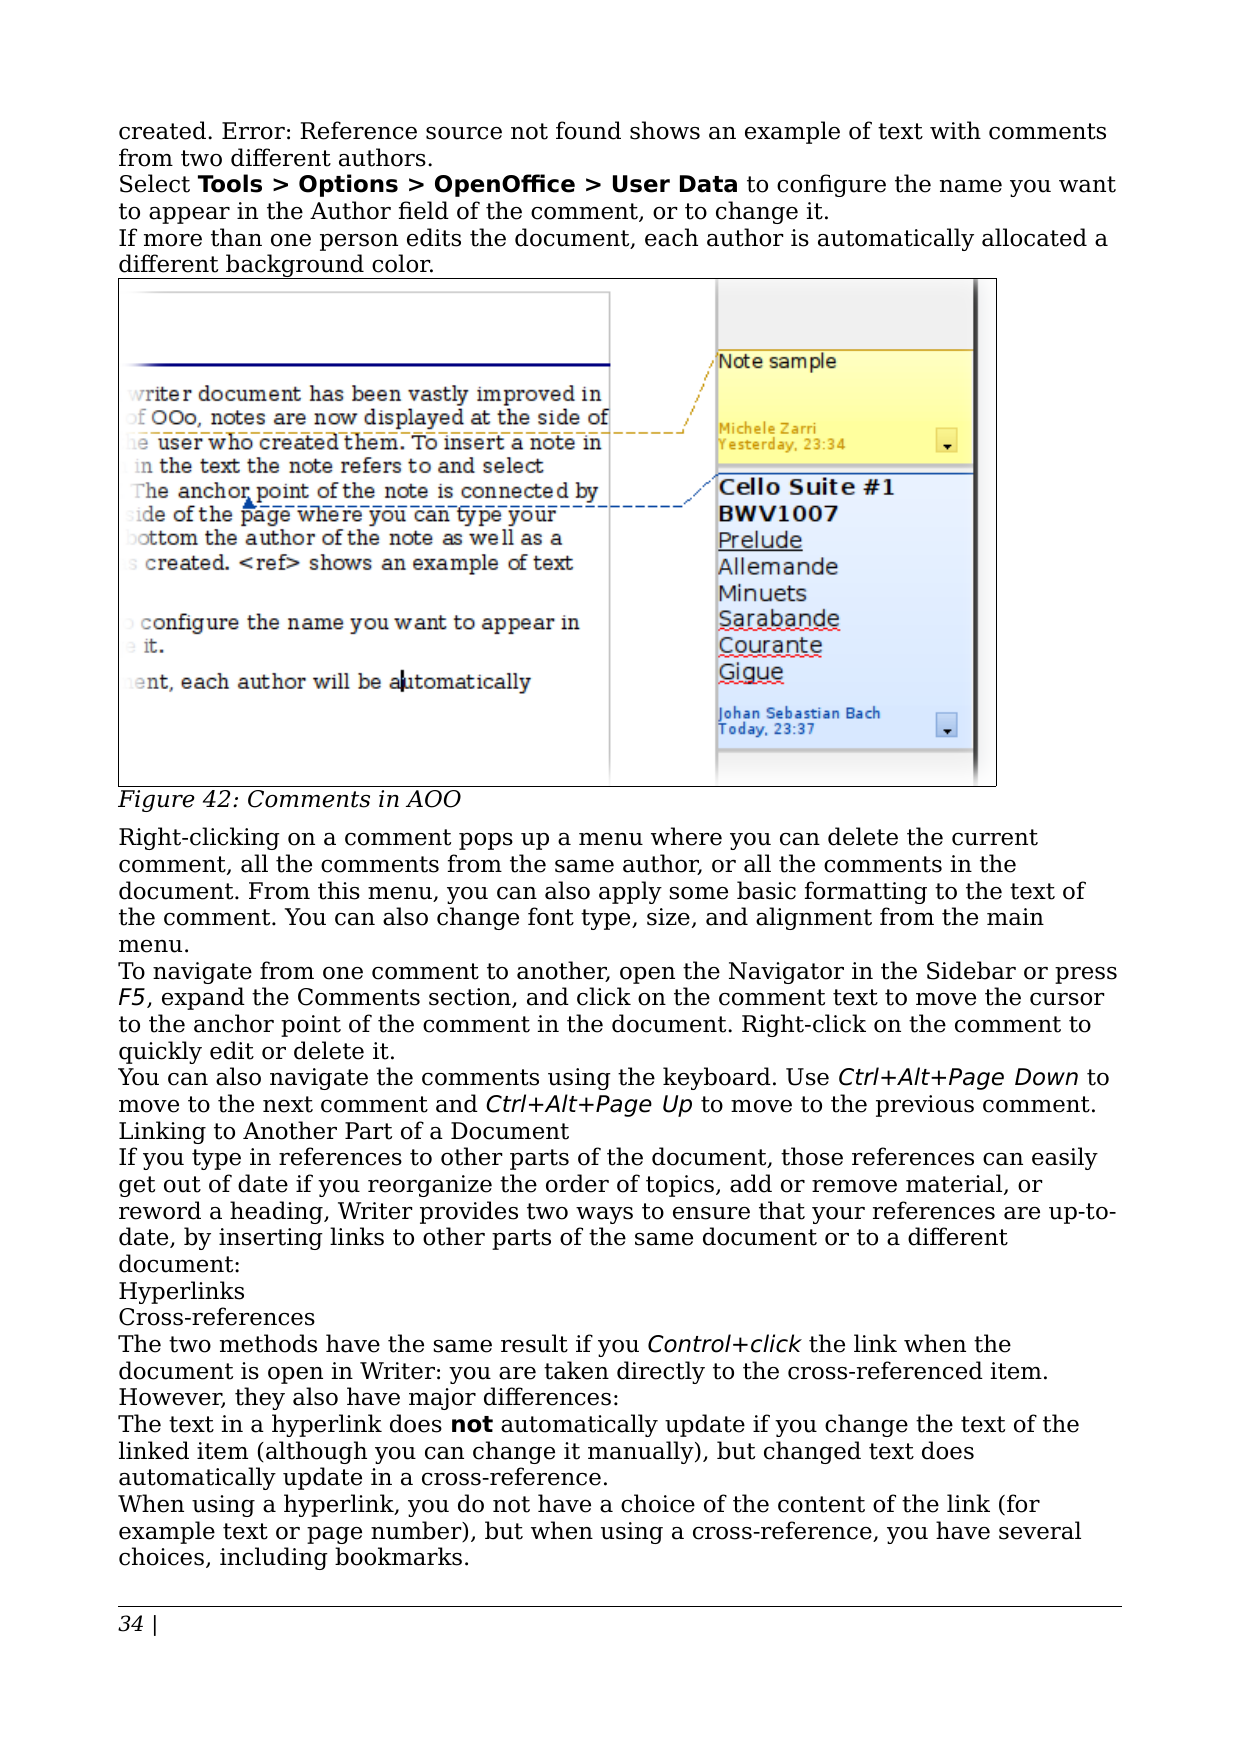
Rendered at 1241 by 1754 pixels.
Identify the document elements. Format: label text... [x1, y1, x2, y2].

text You can also navigate the comments using the keyboard. Use Ctrl+Alt+Page Down to move to the next comment and Ctrl+Alt+Page Up to move to the previous comment. [118, 1064, 1122, 1118]
text Linking to Another Part of a Document [118, 1118, 1122, 1144]
text Hyperlinks [118, 1278, 1122, 1304]
text created. Error: Reference source not found shows an example of text with comments from two different authors. [118, 118, 1122, 171]
text If more than one person edits the document, each author is automatically allocated a different background color. [118, 225, 1122, 278]
text The text in a hyperlink does not automatically update if you change the text of the linked item (although you can change it manually), but changed text does automatically update in a cross-reference. [118, 1411, 1122, 1491]
text The two methods have the same result if you Control+click the link when the document is open in Writer: you are taken directly to the cross-referenced item. However, they also have major differences: [118, 1331, 1122, 1411]
picture [119, 279, 996, 786]
text Figure 42: Comments in AOO [118, 787, 996, 813]
text If you type in references to other parts of the document, those references can easily get out of date if you reorganize the order of topics, add or remove material, or reword a heading, Writer provides two ways to ensure that your references are up-to-date, by inserting links to other parts of the same document or to a different document: [118, 1144, 1122, 1278]
text Cross-references [118, 1304, 1122, 1331]
text When using a hyperlink, you do not have a choice of the content of the link (for example text or page number), but when using a cross-reference, you have several choices, including bookmarks. [118, 1491, 1122, 1571]
text Select Tools > Options > OpenOffice > User Data to configure the name you want to appear in the Author field of the comment, or to change it. [118, 171, 1122, 225]
text To navigate from one comment to another, open the Navigator in the Sidebar or press F5, expand the Comments section, and click on the comment text to move the cursor to the anchor point of the comment in the document. Right-click on the comment to quickly edit or delete it. [118, 958, 1122, 1064]
text Right-clicking on a comment pops up a menu where you can delete the current comment, all the comments from the same author, or all the comments in the document. From this menu, you can also apply some basic formatting to the text of the comment. You can also change font type, size, and alignment from the main menu. [118, 824, 1122, 958]
